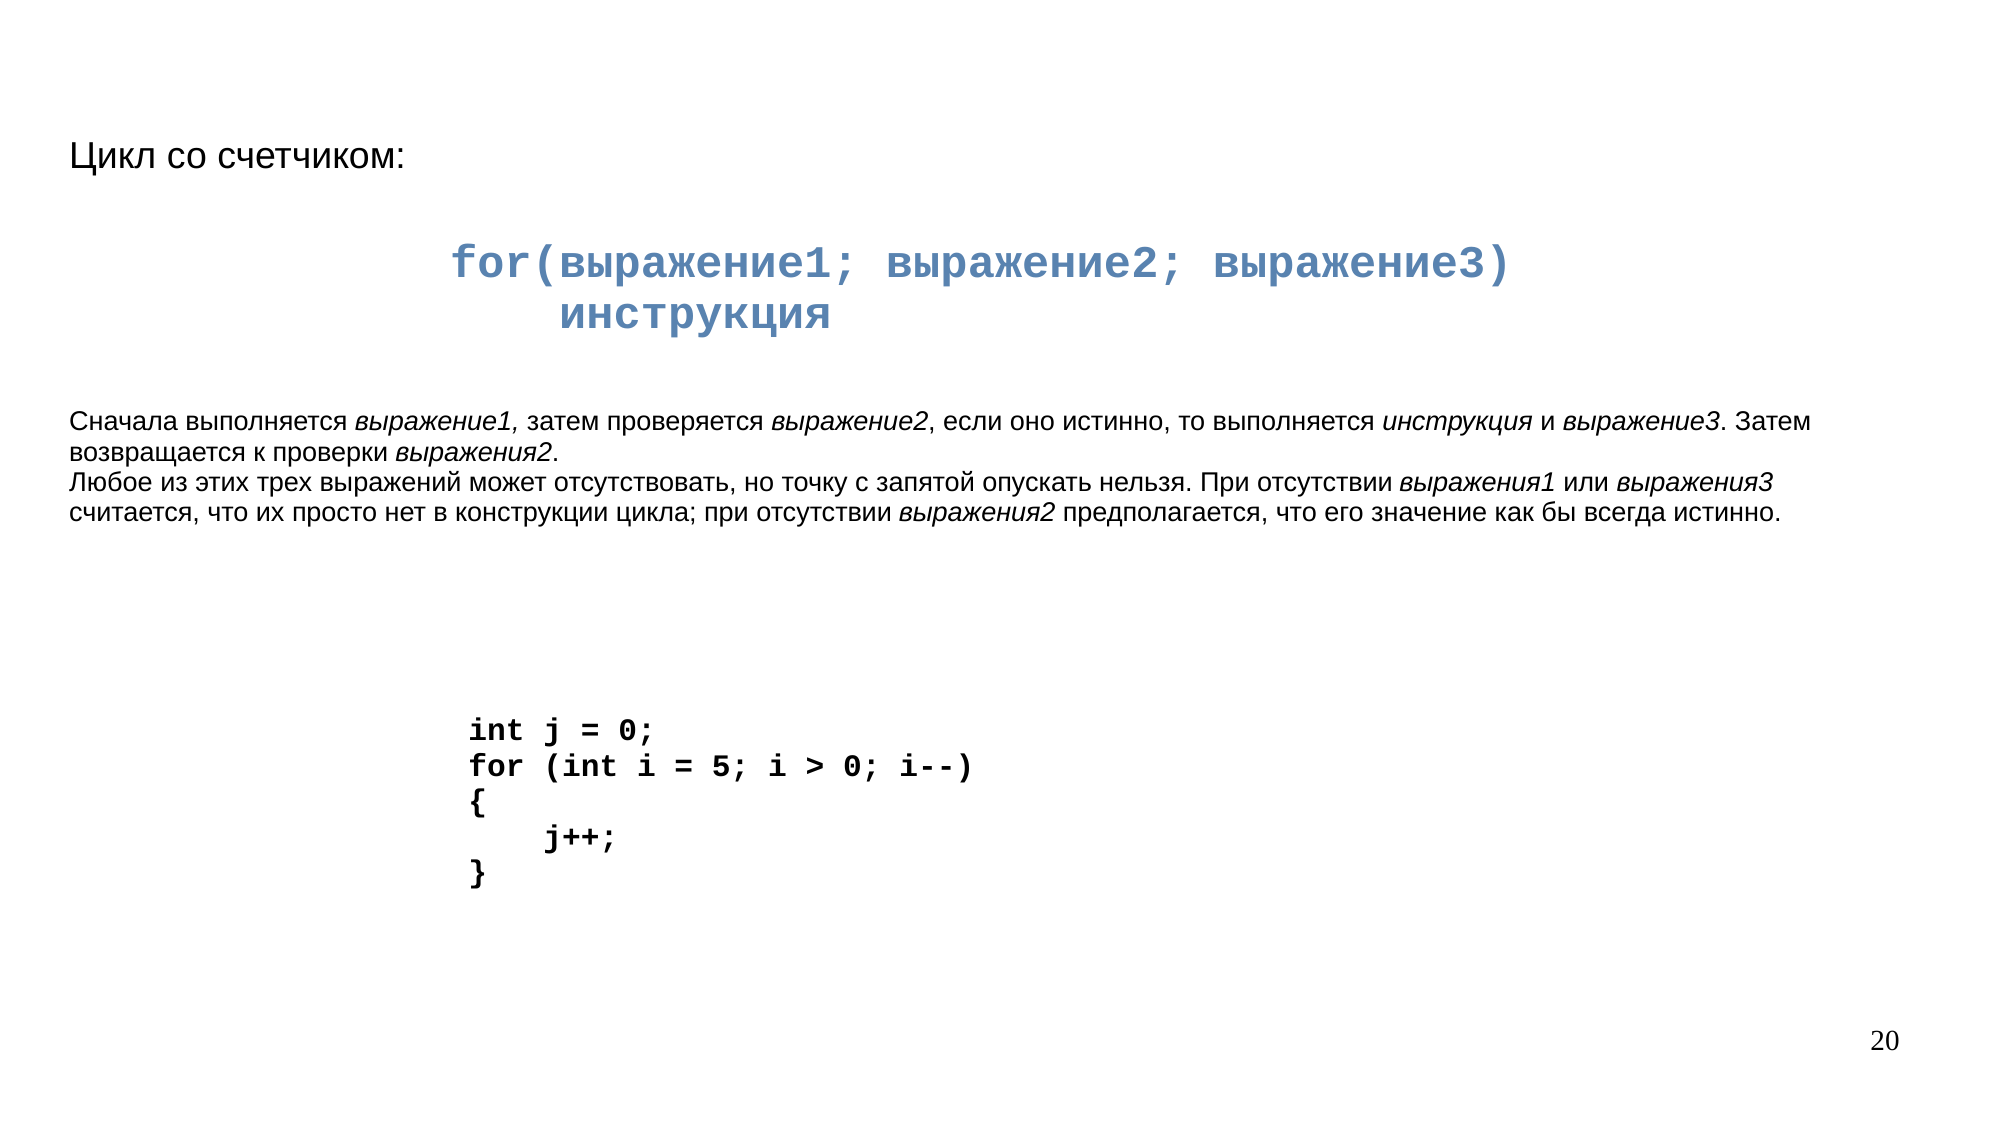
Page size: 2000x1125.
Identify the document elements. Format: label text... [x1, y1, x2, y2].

text_box Сначала выполняется выражение1, затем проверяется выражение2, если оно истинно, то выполняется инструкция и выражение3. Затем возвращается к проверки выражения2. Любое из этих трех выражений может отсутствовать, но точку с запятой опускать нельзя. При отсутствии выражения1 или выражения3 считается, что их просто нет в конструкции цикла; при отсутствии выражения2 предполагается, что его значение как бы всегда истинно. [54, 399, 1924, 600]
text_box int j = 0; for (int i = 5; i > 0; i--) { j++; } [453, 707, 1216, 944]
text_box for(выражение1; выражение2; выражение3) инструкция [435, 231, 1797, 363]
text_box Цикл со счетчиком: [54, 126, 1651, 196]
